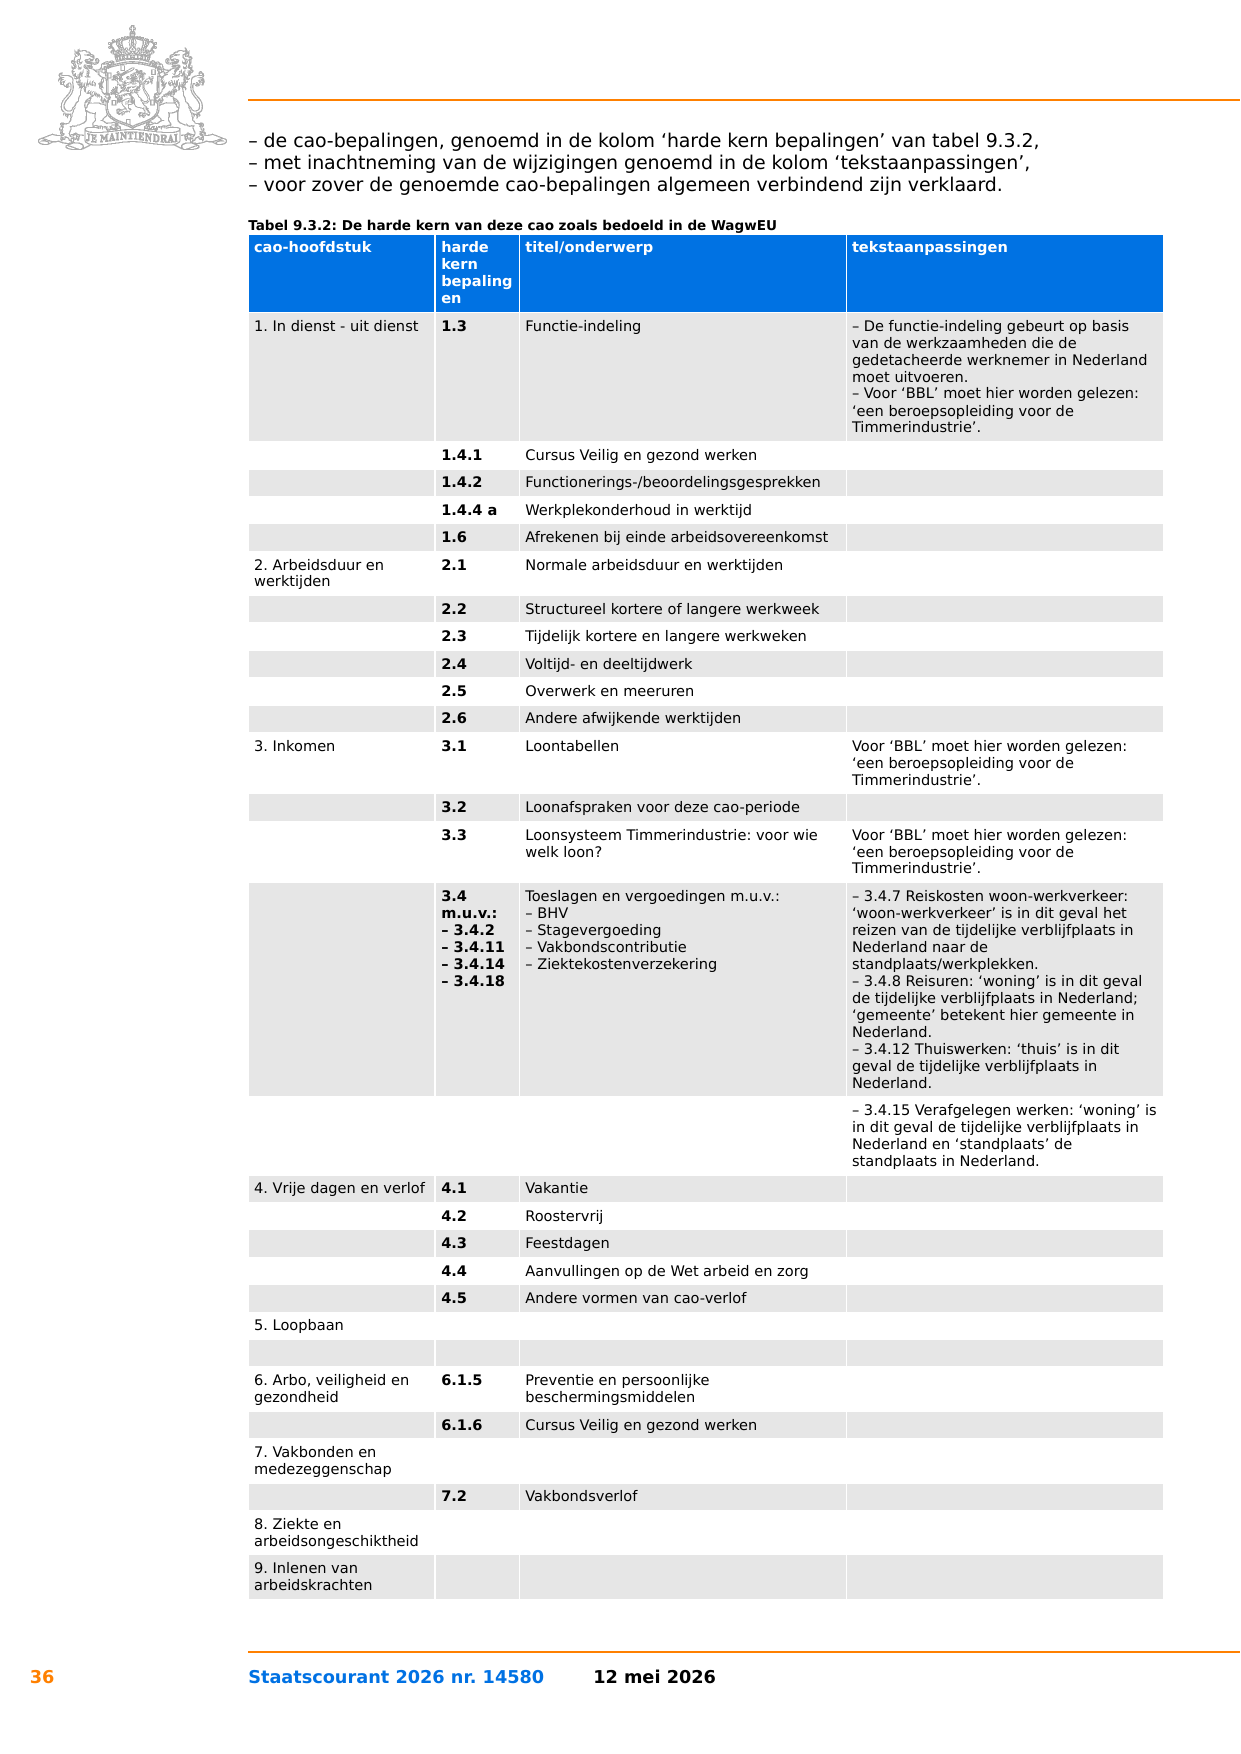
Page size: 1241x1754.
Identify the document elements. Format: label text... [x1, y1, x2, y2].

table_cell [249, 1203, 434, 1229]
table_cell Roostervrij [520, 1203, 846, 1229]
table_cell [847, 1484, 1163, 1510]
table_cell [249, 794, 434, 821]
table_cell [249, 678, 434, 704]
table_cell [847, 596, 1163, 622]
table_cell – 3.4.15 Verafgelegen werken: ‘woning’ is in dit geval de tijdelijke verblijfplaats in Nederland en ‘standplaats’ de standplaats in Nederland. [847, 1097, 1163, 1174]
table_cell tekstaanpassingen [847, 235, 1163, 312]
table_cell Andere vormen van cao-verlof [520, 1285, 846, 1312]
picture [38, 25, 227, 150]
table_cell 4. Vrije dagen en verlof [249, 1176, 434, 1202]
table_cell [249, 442, 434, 468]
table_cell 1.6 [436, 524, 519, 551]
table_cell 1. In dienst - uit dienst [249, 313, 434, 441]
table_cell [249, 883, 434, 1096]
table_cell 1.3 [436, 313, 519, 441]
table_cell [847, 1203, 1163, 1229]
table_cell [847, 1176, 1163, 1202]
table_cell [847, 624, 1163, 650]
table_cell 4.2 [436, 1203, 519, 1229]
table_cell [520, 1439, 846, 1482]
table_cell 7.2 [436, 1484, 519, 1510]
table_cell [249, 470, 434, 496]
table_cell [436, 1313, 519, 1339]
table_cell Functionerings-/beoordelingsgesprekken [520, 470, 846, 496]
table_cell Loontabellen [520, 733, 846, 793]
table_cell [847, 1511, 1163, 1554]
table_cell [847, 524, 1163, 551]
table_cell 8. Ziekte en arbeidsongeschiktheid [249, 1511, 434, 1554]
table_cell Cursus Veilig en gezond werken [520, 442, 846, 468]
table_cell [249, 822, 434, 882]
table_cell [520, 1313, 846, 1339]
table_cell [847, 1313, 1163, 1339]
table_cell [249, 497, 434, 523]
table_cell 3.4 m.u.v.: – 3.4.2 – 3.4.11 – 3.4.14 – 3.4.18 [436, 883, 519, 1096]
table_cell [520, 1340, 846, 1366]
table_cell [847, 706, 1163, 732]
table_cell 2.6 [436, 706, 519, 732]
table_cell [847, 1368, 1163, 1411]
table_cell [249, 1097, 434, 1174]
table_cell [847, 1412, 1163, 1438]
table_cell [249, 1285, 434, 1312]
table_cell [847, 1439, 1163, 1482]
table_cell Voor ‘BBL’ moet hier worden gelezen: ‘een beroepsopleiding voor de Timmerindustrie’. [847, 822, 1163, 882]
table_cell [249, 1258, 434, 1284]
table_cell Feestdagen [520, 1230, 846, 1257]
table_cell 4.1 [436, 1176, 519, 1202]
table_cell [847, 442, 1163, 468]
table_cell Voor ‘BBL’ moet hier worden gelezen: ‘een beroepsopleiding voor de Timmerindustrie’. [847, 733, 1163, 793]
table_cell 1.4.1 [436, 442, 519, 468]
table_cell Loonafspraken voor deze cao-periode [520, 794, 846, 821]
table_cell cao-hoofdstuk [249, 235, 434, 312]
table_cell [847, 1340, 1163, 1366]
table_cell Toeslagen en vergoedingen m.u.v.: – BHV – Stagevergoeding – Vakbondscontributie – Ziektekostenverzekering [520, 883, 846, 1096]
table_cell [847, 497, 1163, 523]
table_cell [436, 1097, 519, 1174]
table_cell Loonsysteem Timmerindustrie: voor wie welk loon? [520, 822, 846, 882]
table_cell 9. Inlenen van arbeidskrachten [249, 1555, 434, 1599]
table_cell Aanvullingen op de Wet arbeid en zorg [520, 1258, 846, 1284]
table_cell [847, 1258, 1163, 1284]
table_cell Cursus Veilig en gezond werken [520, 1412, 846, 1438]
text – voor zover de genoemde cao-bepalingen algemeen verbindend zijn verklaard. [248, 174, 1163, 196]
table_cell [847, 651, 1163, 677]
table_cell 4.4 [436, 1258, 519, 1284]
table_cell 4.3 [436, 1230, 519, 1257]
table_cell [520, 1511, 846, 1554]
table_cell [847, 794, 1163, 821]
table_cell [847, 678, 1163, 704]
table_cell [520, 1555, 846, 1599]
table_cell [436, 1340, 519, 1366]
table_cell Normale arbeidsduur en werktijden [520, 552, 846, 595]
table_cell [249, 651, 434, 677]
table_cell Tijdelijk kortere en langere werkweken [520, 624, 846, 650]
table_cell 1.4.4 a [436, 497, 519, 523]
table_cell [436, 1555, 519, 1599]
table_cell [249, 1340, 434, 1366]
table_cell 1.4.2 [436, 470, 519, 496]
table_cell [249, 1230, 434, 1257]
table_cell [249, 596, 434, 622]
table_cell titel/onderwerp [520, 235, 846, 312]
table_cell [847, 1555, 1163, 1599]
table_cell 6.1.5 [436, 1368, 519, 1411]
table_cell Vakantie [520, 1176, 846, 1202]
table_cell [847, 470, 1163, 496]
table_cell 6. Arbo, veiligheid en gezondheid [249, 1368, 434, 1411]
table_header Tabel 9.3.2: De harde kern van deze cao zoals bedoeld in de WagwEU [248, 218, 1163, 233]
table_cell [249, 1484, 434, 1510]
table_cell Andere afwijkende werktijden [520, 706, 846, 732]
table_cell Afrekenen bij einde arbeidsovereenkomst [520, 524, 846, 551]
table_cell 2.4 [436, 651, 519, 677]
table_cell 2.5 [436, 678, 519, 704]
table_cell 3.2 [436, 794, 519, 821]
table_cell Structureel kortere of langere werkweek [520, 596, 846, 622]
table_cell 2. Arbeidsduur en werktijden [249, 552, 434, 595]
table_cell Vakbondsverlof [520, 1484, 846, 1510]
table_cell [520, 1097, 846, 1174]
table_cell [249, 624, 434, 650]
table_cell Preventie en persoonlijke beschermingsmiddelen [520, 1368, 846, 1411]
table_cell Functie-indeling [520, 313, 846, 441]
table_cell 2.3 [436, 624, 519, 650]
table_cell Overwerk en meeruren [520, 678, 846, 704]
table_cell [847, 552, 1163, 595]
table_cell – 3.4.7 Reiskosten woon-werkverkeer: ‘woon-werkverkeer’ is in dit geval het reizen van de tijdelijke verblijfplaats in Nederland naar de standplaats/werkplekken. – 3.4.8 Reisuren: ‘woning’ is in dit geval de tijdelijke verblijfplaats in Nederland; ‘gemeente’ betekent hier gemeente in Nederland. – 3.4.12 Thuiswerken: ‘thuis’ is in dit geval de tijdelijke verblijfplaats in Nederland. [847, 883, 1163, 1096]
table_cell [847, 1230, 1163, 1257]
table_cell 2.1 [436, 552, 519, 595]
text – de cao-bepalingen, genoemd in de kolom ‘harde kern bepalingen’ van tabel 9.3.2, [248, 130, 1163, 152]
table_cell [249, 524, 434, 551]
text – met inachtneming van de wijzigingen genoemd in de kolom ‘tekstaanpassingen’, [248, 152, 1163, 174]
table_cell – De functie-indeling gebeurt op basis van de werkzaamheden die de gedetacheerde werknemer in Nederland moet uitvoeren. – Voor ‘BBL’ moet hier worden gelezen: ‘een beroepsopleiding voor de Timmerindustrie’. [847, 313, 1163, 441]
table_cell 5. Loopbaan [249, 1313, 434, 1339]
table_cell harde kern bepalingen [436, 235, 519, 312]
table_cell 2.2 [436, 596, 519, 622]
table_cell Werkplekonderhoud in werktijd [520, 497, 846, 523]
table_cell 3.1 [436, 733, 519, 793]
table_cell 4.5 [436, 1285, 519, 1312]
table_cell [249, 1412, 434, 1438]
table_cell 3. Inkomen [249, 733, 434, 793]
table_cell [436, 1439, 519, 1482]
table_cell 3.3 [436, 822, 519, 882]
table_cell Voltijd- en deeltijdwerk [520, 651, 846, 677]
table_cell [249, 706, 434, 732]
table_cell 7. Vakbonden en medezeggenschap [249, 1439, 434, 1482]
table_cell [436, 1511, 519, 1554]
table_cell [847, 1285, 1163, 1312]
table_cell 6.1.6 [436, 1412, 519, 1438]
